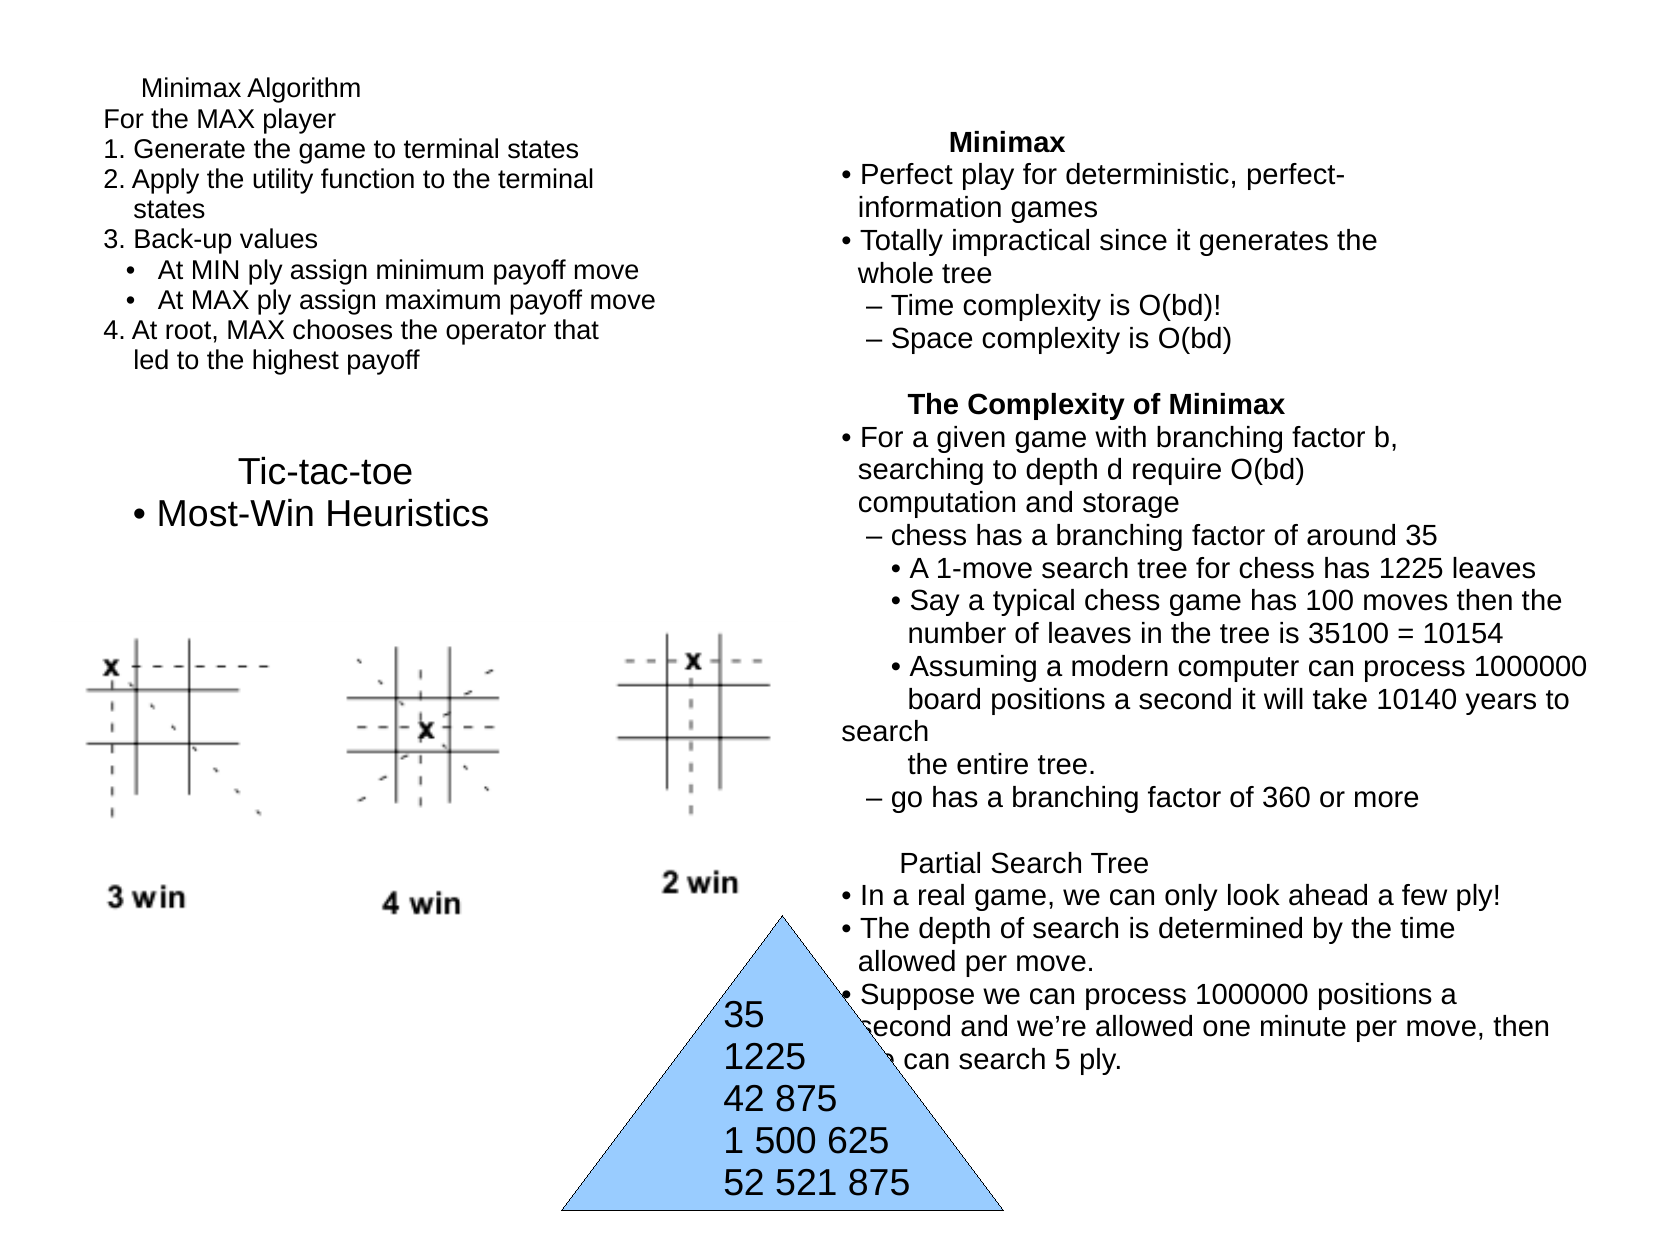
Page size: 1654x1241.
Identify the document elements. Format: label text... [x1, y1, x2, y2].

text_box Tic-tac-toe • Most-Win Heuristics [118, 442, 621, 584]
text_box [730, 915, 835, 985]
text_box Minimax Algorithm For the MAX player 1. Generate the game to terminal states 2. Apply the utility function to the terminal states 3. Back-up values • At MIN ply assign minimum payoff move • At MAX ply assign maximum payoff move 4. At root, MAX chooses the operator that led to the highest payoff [88, 65, 827, 414]
picture [51, 620, 798, 925]
text_box [561, 1014, 708, 1211]
text_box 35 1225 42 875 1 500 625 52 521 875 [708, 985, 1300, 1211]
text_box Minimax • Perfect play for deterministic, perfect- information games • Totally impractical since it generates the whole tree – Time complexity is O(bd)! – Space complexity is O(bd) The Complexity of Minimax • For a given game with branching factor b, searching to depth d require O(bd) computation and storage – chess has a branching factor of around 35 • A 1-move search tree for chess has 1225 leaves • Say a typical chess game has 100 moves then the number of leaves in the tree is 35100 = 10154 • Assuming a modern computer can process 1000000 board positions a second it will take 10140 years to search the entire tree. – go has a branching factor of 360 or more Partial Search Tree • In a real game, we can only look ahead a few ply! • The depth of search is determined by the time allowed per move. • Suppose we can process 1000000 positions a second and we’re allowed one minute per move, then we can search 5 ply. [826, 118, 1625, 1241]
